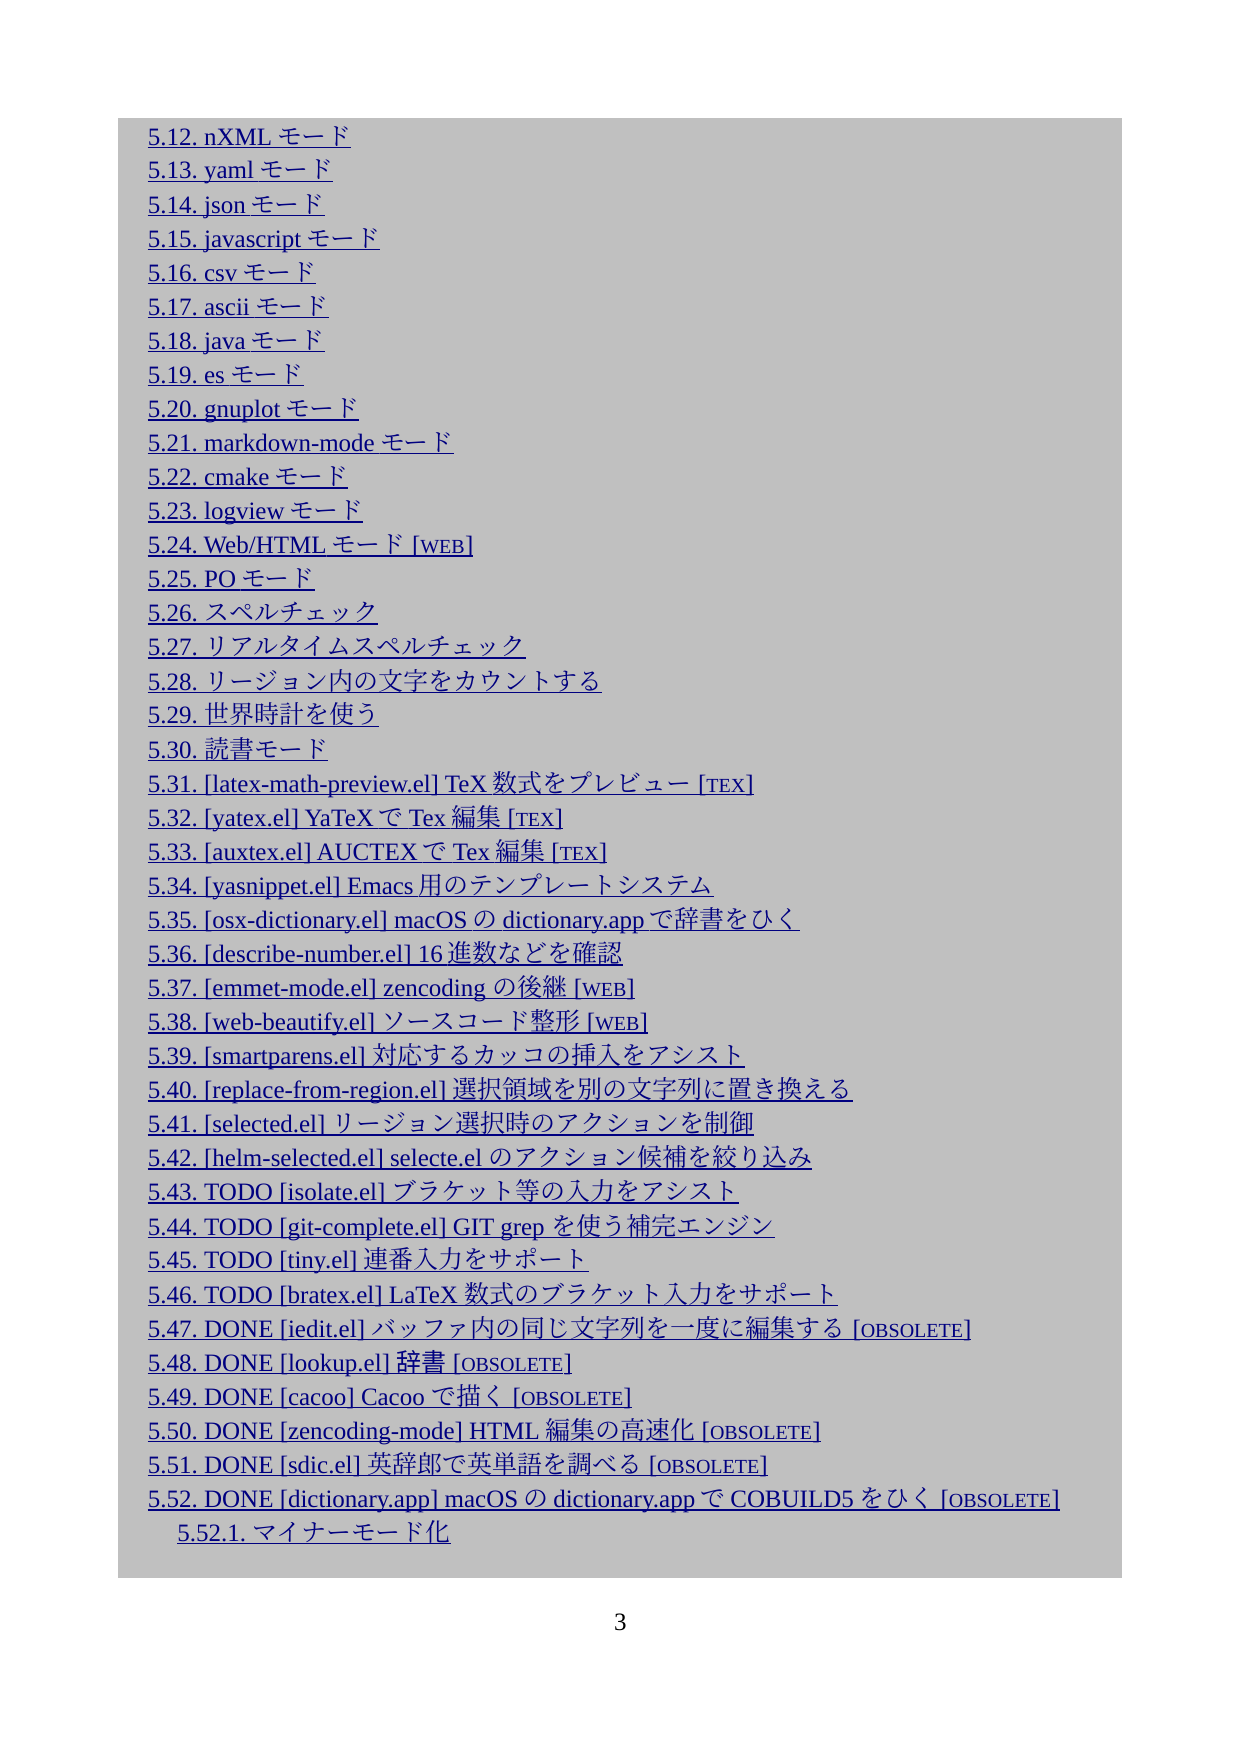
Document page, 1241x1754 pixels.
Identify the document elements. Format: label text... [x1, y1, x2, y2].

text 5.40. [replace-from-region.el] 選択領域を別の文字列に置き換える [148, 1072, 1122, 1106]
text 5.49. DONE [cacoo] Cacoo で描く [obsolete] [148, 1378, 1122, 1412]
text 5.32. [yatex.el] YaTeXでTex編集 [tex] [148, 799, 1122, 833]
text 5.27. リアルタイムスペルチェック [148, 629, 1122, 663]
text 5.28. リージョン内の文字をカウントする [148, 663, 1122, 697]
text 5.41. [selected.el] リージョン選択時のアクションを制御 [148, 1106, 1122, 1140]
text 5.30. 読書モード [148, 731, 1122, 765]
text 5.51. DONE [sdic.el] 英辞郎で英単語を調べる [obsolete] [148, 1447, 1122, 1481]
text 5.25. POモード [148, 561, 1122, 595]
text 5.12. nXMLモード [148, 118, 1122, 152]
text 5.38. [web-beautify.el] ソースコード整形 [web] [148, 1004, 1122, 1038]
text 5.19. esモード [148, 357, 1122, 391]
text 5.15. javascriptモード [148, 220, 1122, 254]
text 5.33. [auxtex.el] AUCTEXでTex編集 [tex] [148, 833, 1122, 867]
text 5.48. DONE [lookup.el] 辞書 [obsolete] [148, 1344, 1122, 1378]
text 5.45. TODO [tiny.el] 連番入力をサポート [148, 1242, 1122, 1276]
text 5.31. [latex-math-preview.el] TeX数式をプレビュー [tex] [148, 765, 1122, 799]
text 5.16. csvモード [148, 254, 1122, 288]
text 5.36. [describe-number.el] 16進数などを確認 [148, 936, 1122, 970]
text 5.44. TODO [git-complete.el] GIT grep を使う補完エンジン [148, 1208, 1122, 1242]
text 5.14. jsonモード [148, 186, 1122, 220]
text 5.39. [smartparens.el] 対応するカッコの挿入をアシスト [148, 1038, 1122, 1072]
text 5.21. markdown-modeモード [148, 425, 1122, 459]
text 5.24. Web/HTMLモード [web] [148, 527, 1122, 561]
text 5.20. gnuplotモード [148, 391, 1122, 425]
text 5.43. TODO [isolate.el] ブラケット等の入力をアシスト [148, 1174, 1122, 1208]
text 5.35. [osx-dictionary.el] macOSのdictionary.appで辞書をひく [148, 902, 1122, 936]
text 5.23. logviewモード [148, 493, 1122, 527]
text 5.42. [helm-selected.el] selecte.el のアクション候補を絞り込み [148, 1140, 1122, 1174]
text 5.52. DONE [dictionary.app] macOSのdictionary.appでCOBUILD5をひく [obsolete] [148, 1481, 1122, 1515]
text 5.50. DONE [zencoding-mode] HTML編集の高速化 [obsolete] [148, 1412, 1122, 1447]
text 5.34. [yasnippet.el] Emacs用のテンプレートシステム [148, 867, 1122, 902]
text 5.26. スペルチェック [148, 595, 1122, 629]
text 5.52.1. マイナーモード化 [177, 1515, 1122, 1549]
text 5.13. yamlモード [148, 152, 1122, 186]
text 5.17. asciiモード [148, 288, 1122, 322]
text 5.22. cmakeモード [148, 459, 1122, 493]
text 5.18. javaモード [148, 322, 1122, 357]
text 5.46. TODO [bratex.el] LaTeX 数式のブラケット入力をサポート [148, 1276, 1122, 1310]
text 5.47. DONE [iedit.el] バッファ内の同じ文字列を一度に編集する [obsolete] [148, 1310, 1122, 1344]
text 5.29. 世界時計を使う [148, 697, 1122, 731]
text 5.37. [emmet-mode.el] zencoding の後継 [web] [148, 970, 1122, 1004]
